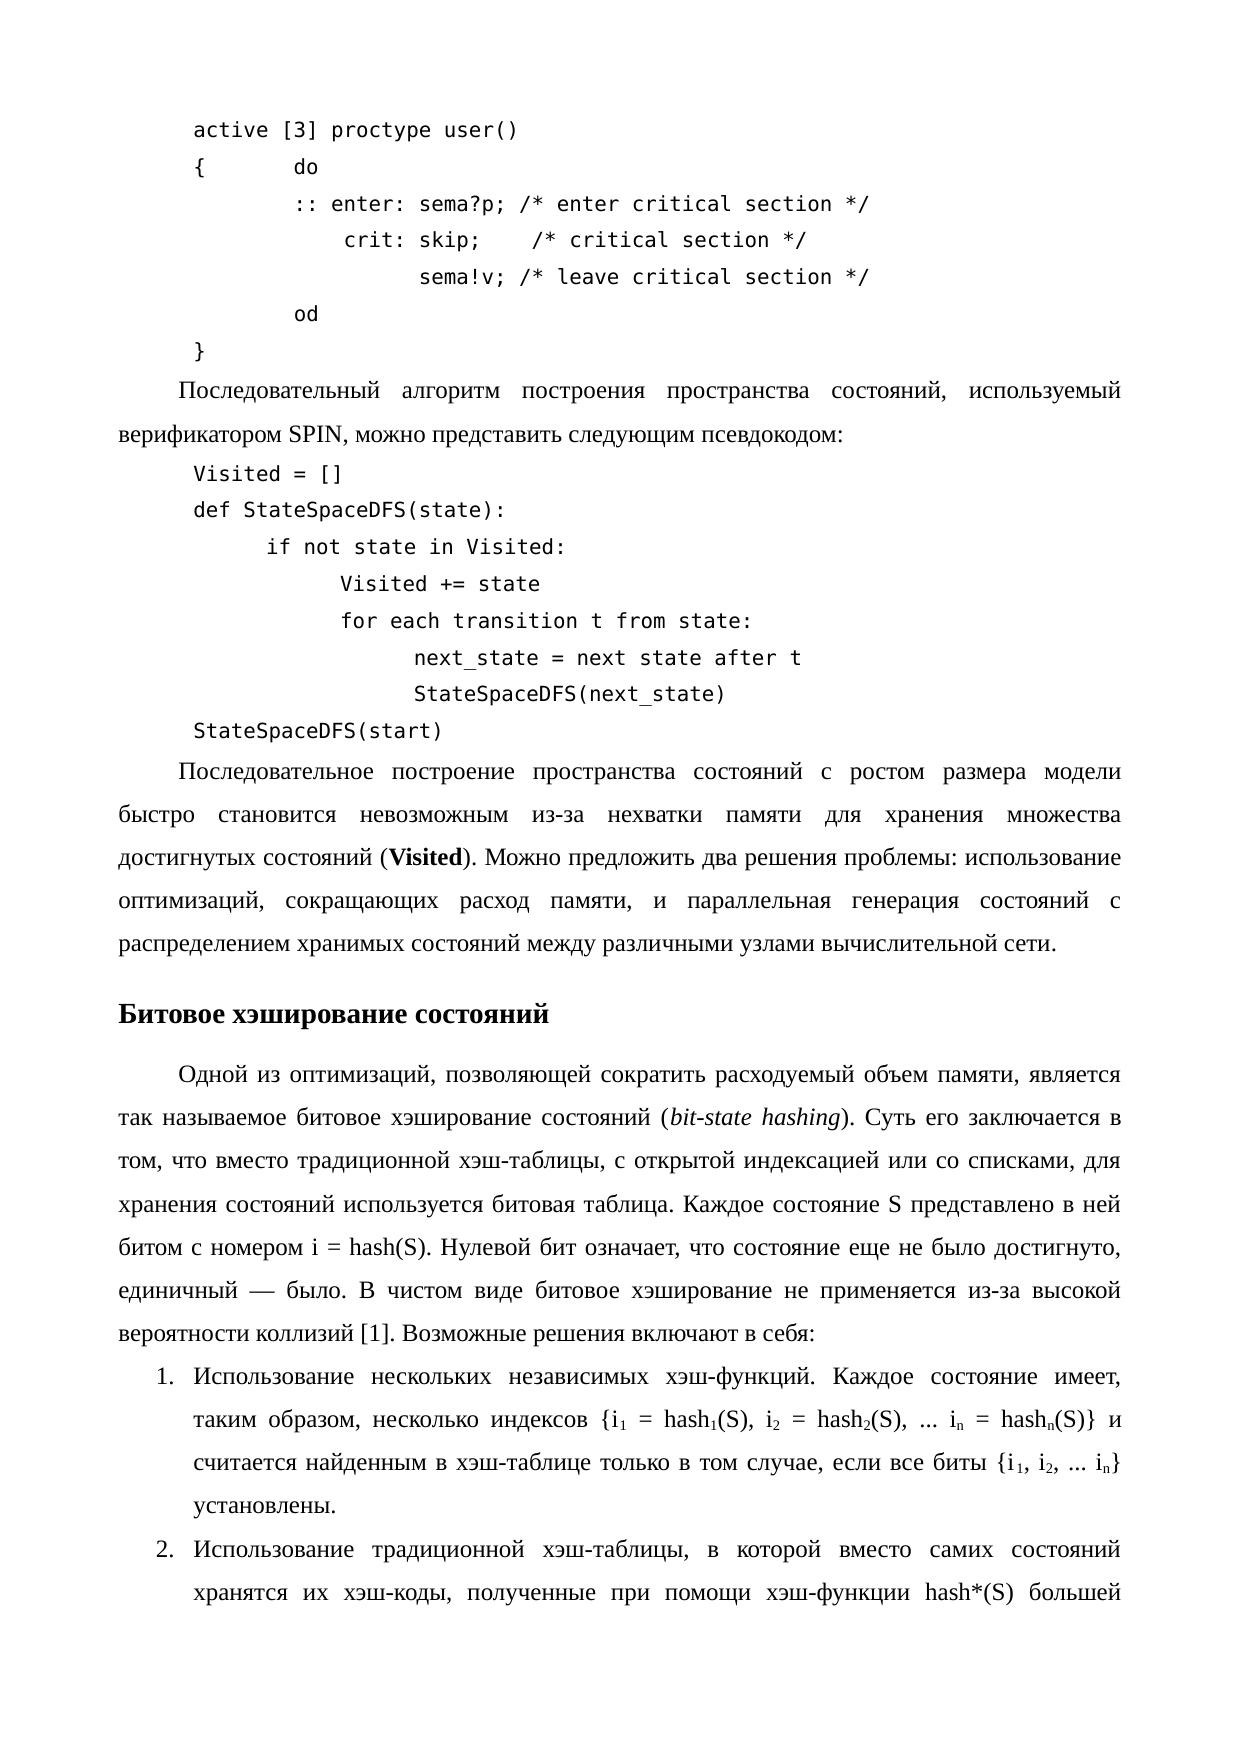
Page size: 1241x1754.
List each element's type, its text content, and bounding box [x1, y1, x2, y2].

text if not state in Visited: [118, 535, 1122, 559]
subtitle Битовое хэширование состояний [118, 997, 1122, 1030]
list Использование традиционной хэш-таблицы, в которой вместо самих состояний хранятся их хэш-коды, полученные при помощи хэш-функции hash*(S) большей [156, 1534, 1122, 1606]
text for each transition t from state: [118, 609, 1122, 633]
list Использование нескольких независимых хэш-функций. Каждое состояние имеет, таким образом, несколько индексов {i1 = hash1(S), i2 = hash2(S), ... in = hashn(S)} и считается найденным в хэш-таблице только в том случае, если все биты {i1, i2, ... in} установлены. [156, 1361, 1122, 1519]
text crit: skip; /* critical section */ [118, 228, 1122, 253]
text StateSpaceDFS(next_state) [118, 682, 1122, 707]
text Одной из оптимизаций, позволяющей сократить расходуемый объем памяти, является так называемое битовое хэширование состояний (bit-state hashing). Суть его заключается в том, что вместо традиционной хэш-таблицы, с открытой индексацией или со списками, для хранения состояний используется битовая таблица. Каждое состояние S представлено в ней битом с номером i = hash(S). Нулевой бит означает, что состояние еще не было достигнуто, единичный — было. В чистом виде битовое хэширование не применяется из-за высокой вероятности коллизий [1]. Возможные решения включают в себя: [118, 1059, 1122, 1347]
text sema!v; /* leave critical section */ [118, 265, 1122, 289]
text } [118, 339, 1122, 363]
text next_state = next state after t [118, 646, 1122, 670]
text def StateSpaceDFS(state): [118, 498, 1122, 523]
text active [3] proctype user() [118, 118, 1122, 142]
text Последовательное построение пространства состояний с ростом размера модели быстро становится невозможным из-за нехватки памяти для хранения множества достигнутых состояний (Visited). Можно предложить два решения проблемы: использование оптимизаций, сокращающих расход памяти, и параллельная генерация состояний с распределением хранимых состояний между различными узлами вычислительной сети. [118, 756, 1122, 957]
text :: enter: sema?p; /* enter critical section */ [118, 192, 1122, 216]
text StateSpaceDFS(start) [118, 719, 1122, 743]
text Visited += state [118, 572, 1122, 596]
text od [118, 302, 1122, 326]
text Visited = [] [118, 462, 1122, 486]
text Последовательный алгоритм построения пространства состояний, используемый верификатором SPIN, можно представить следующим псевдокодом: [118, 376, 1122, 447]
text { do [118, 155, 1122, 179]
